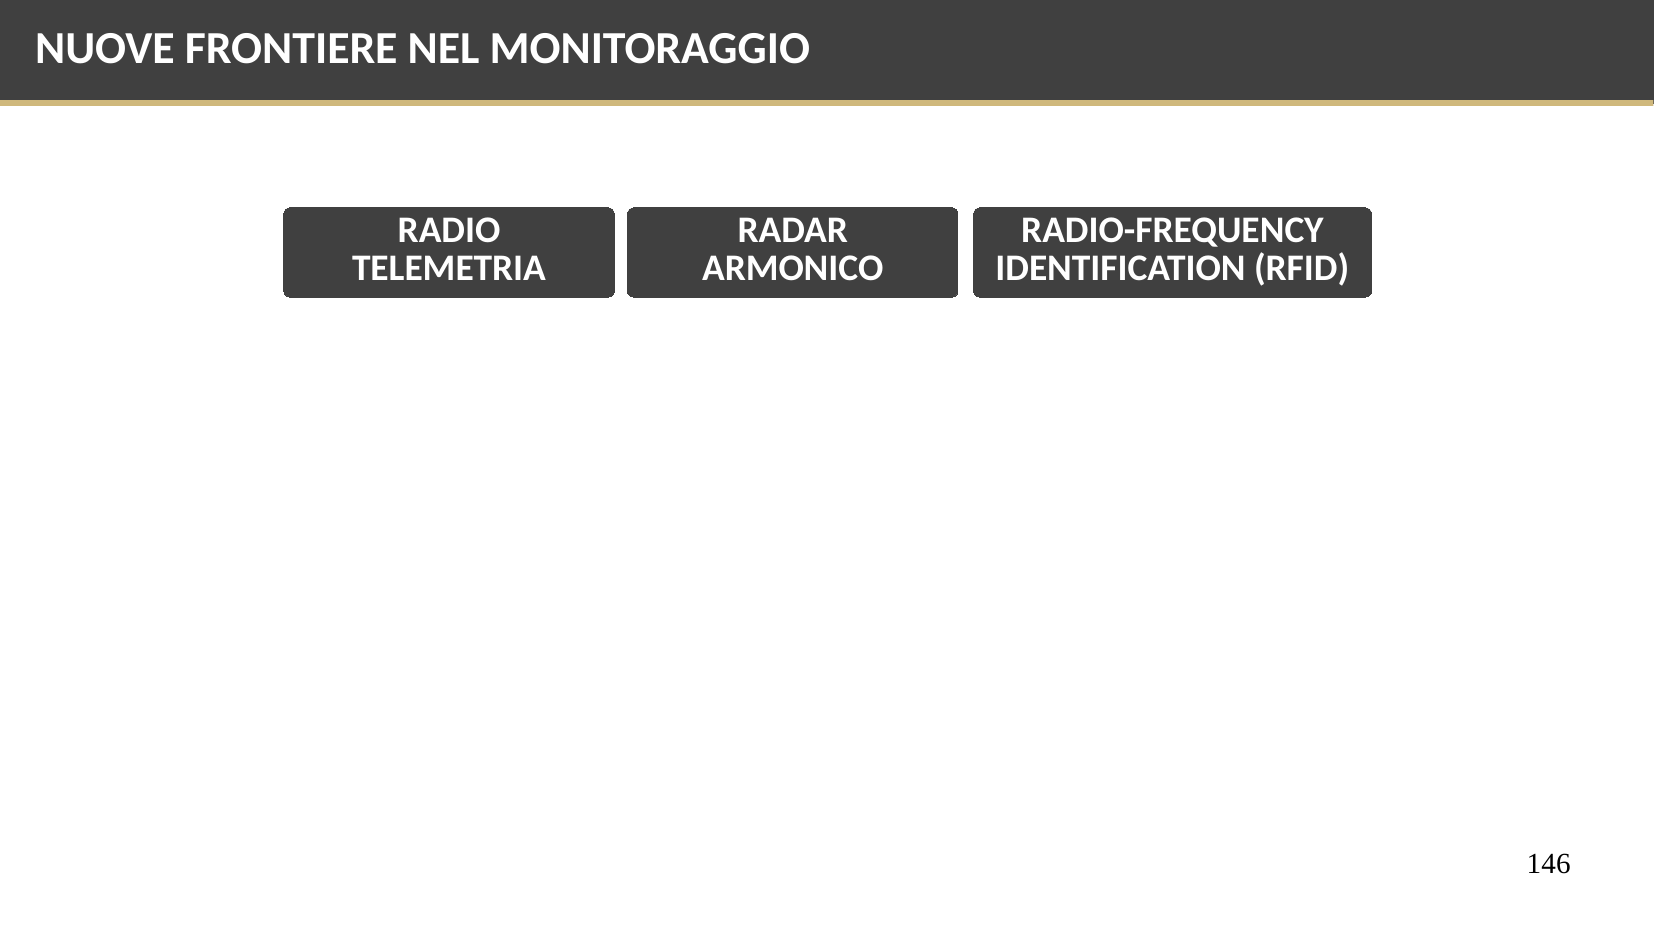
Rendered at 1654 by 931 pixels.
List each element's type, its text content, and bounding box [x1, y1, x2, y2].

text_box RADAR ARMONICO [627, 207, 958, 298]
text_box NUOVE FRONTIERE NEL MONITORAGGIO [0, 0, 1654, 100]
text_box RADIO-FREQUENCY IDENTIFICATION (RFID) [973, 207, 1372, 298]
text_box RADIO TELEMETRIA [283, 207, 615, 298]
